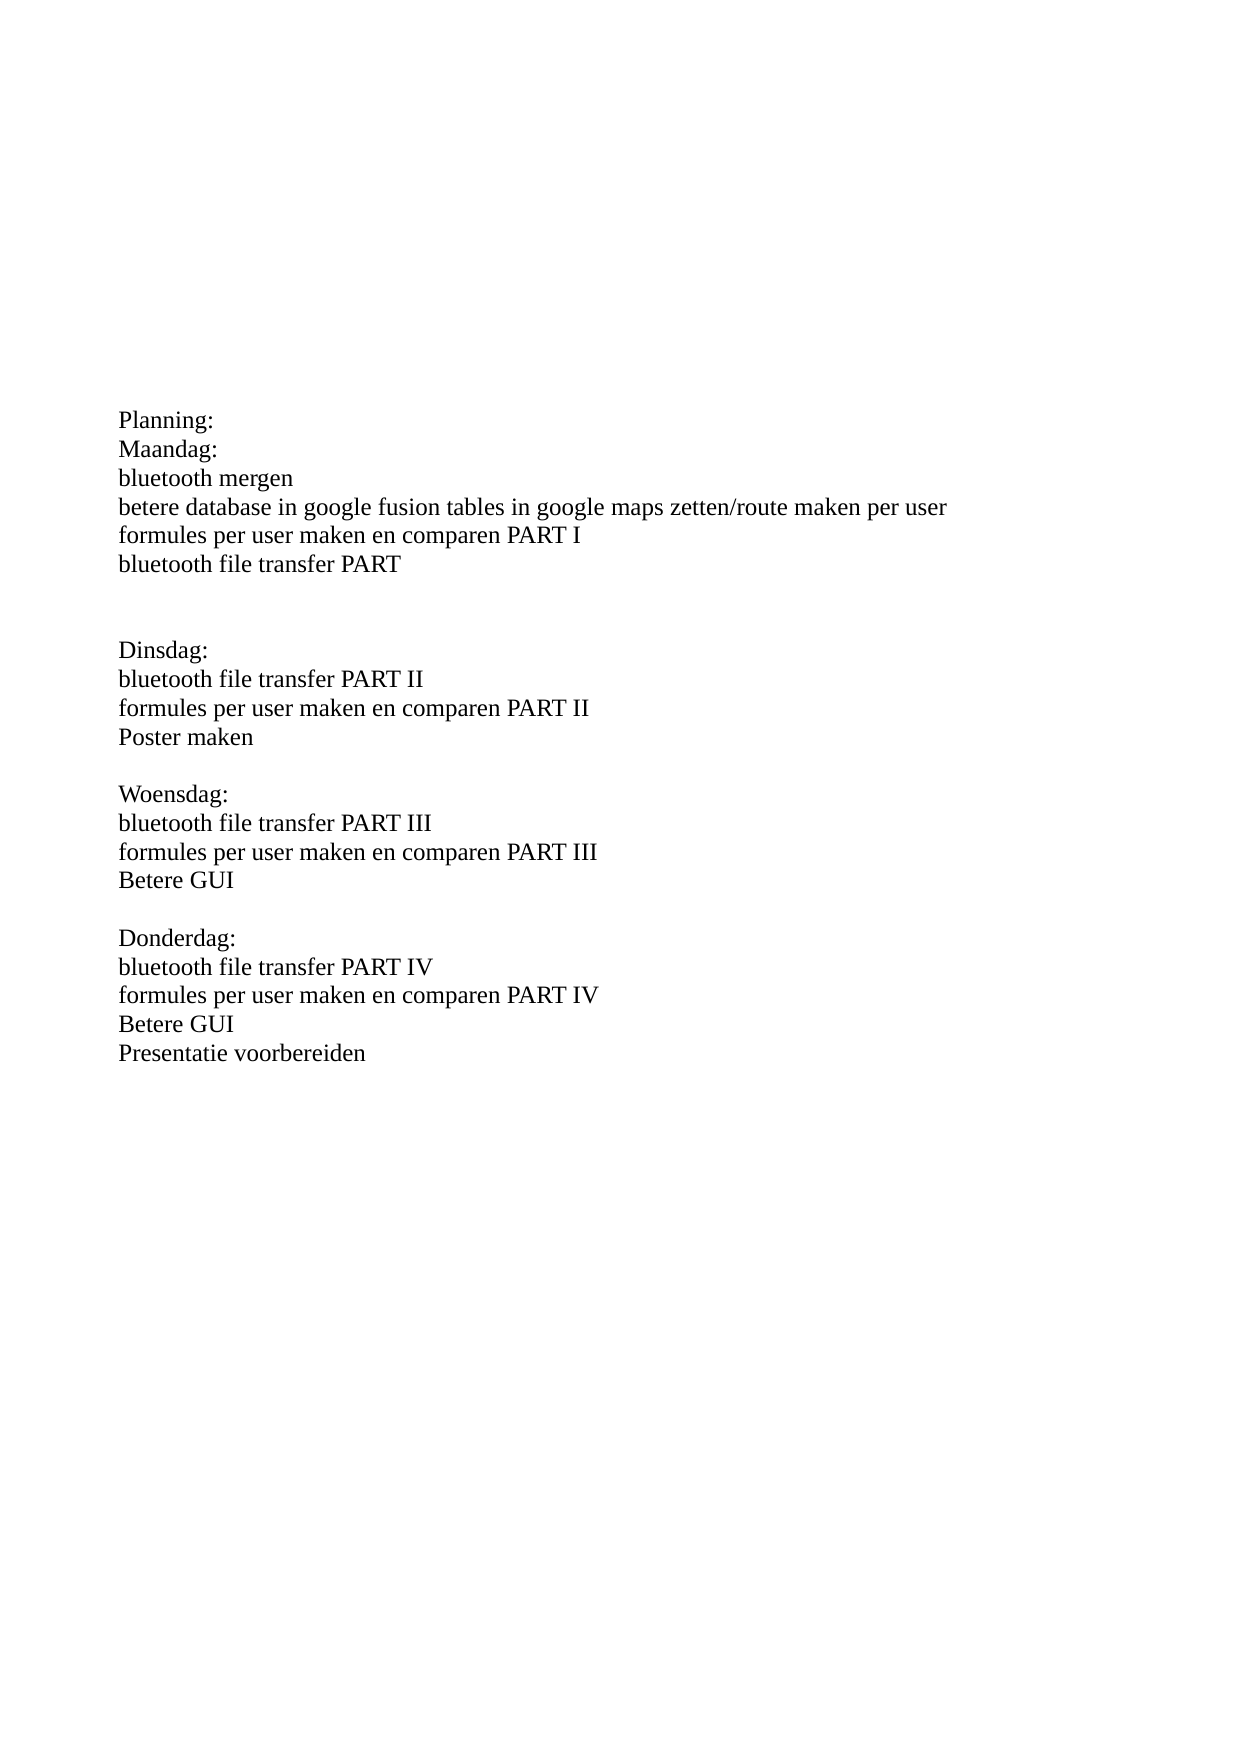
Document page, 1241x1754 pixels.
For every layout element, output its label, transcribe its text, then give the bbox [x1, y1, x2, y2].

text Woensdag: [118, 779, 1122, 808]
text bluetooth file transfer PART [118, 549, 1122, 578]
text Betere GUI [118, 866, 1122, 894]
text Maandag: [118, 434, 1122, 463]
text formules per user maken en comparen PART II [118, 693, 1122, 722]
text bluetooth file transfer PART III [118, 808, 1122, 837]
text formules per user maken en comparen PART I [118, 521, 1122, 549]
text betere database in google fusion tables in google maps zetten/route maken per user [118, 492, 1122, 521]
text bluetooth file transfer PART IV [118, 952, 1122, 981]
text Betere GUI [118, 1009, 1122, 1038]
text Presentatie voorbereiden [118, 1038, 1122, 1067]
text formules per user maken en comparen PART IV [118, 981, 1122, 1009]
text Planning: [118, 406, 1122, 434]
text formules per user maken en comparen PART III [118, 837, 1122, 866]
text bluetooth file transfer PART II [118, 664, 1122, 693]
text Poster maken [118, 722, 1122, 751]
text Dinsdag: [118, 636, 1122, 664]
text bluetooth mergen [118, 463, 1122, 492]
text Donderdag: [118, 923, 1122, 952]
